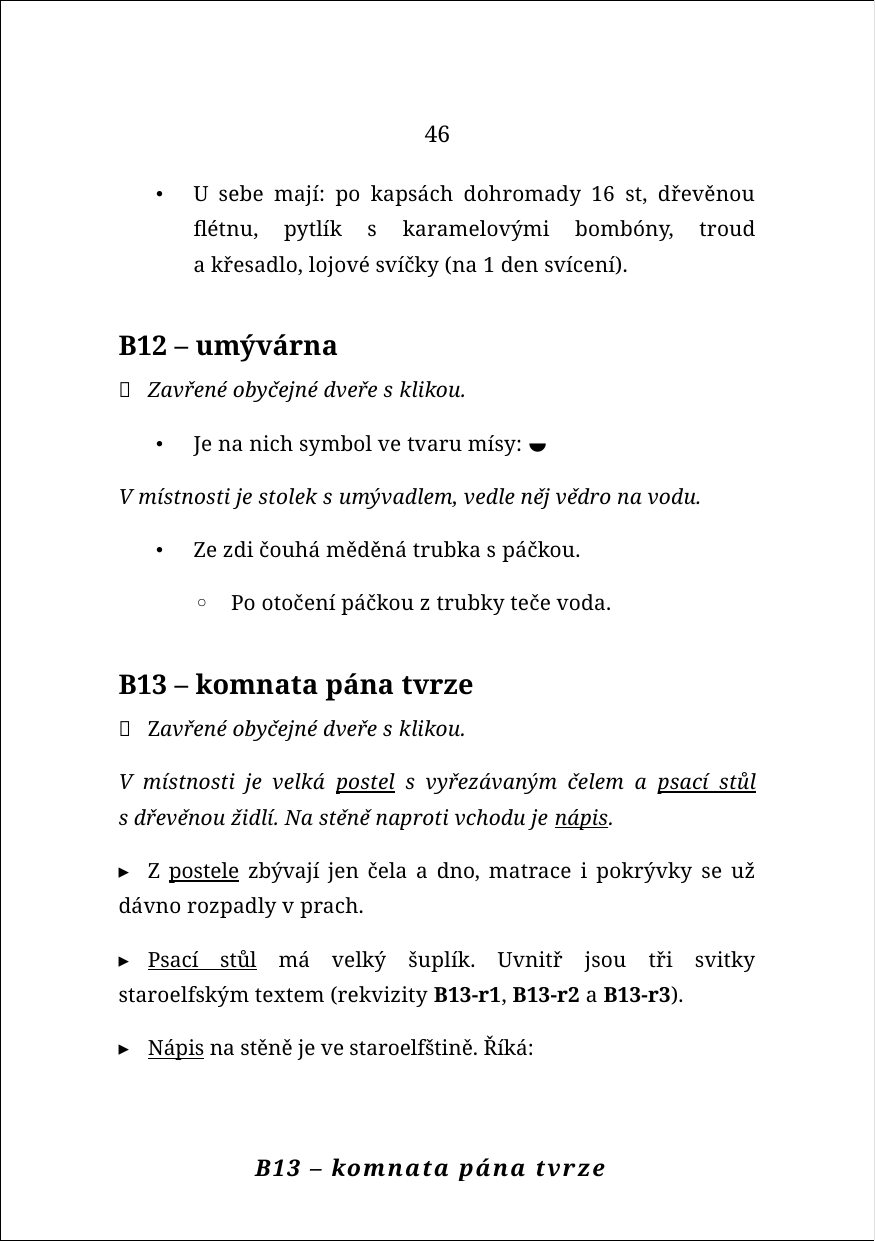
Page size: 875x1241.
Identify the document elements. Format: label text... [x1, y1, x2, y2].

subtitle B13 – komnata pána tvrze [118, 665, 756, 702]
text ▸ Psací stůl má velký šuplík. Uvnitř jsou tři svitky staroelfským textem (rekvizity B13-r1, B13-r2 a⁠ B13-r3). [118, 945, 756, 1009]
text V⁠ místnosti je velká postel s⁠ vyřezávaným čelem a⁠ psací stůl s⁠ dřevěnou židlí. Na stěně naproti vchodu je nápis. [118, 767, 756, 831]
list Po otočení páčkou z⁠ trubky teče voda. [193, 588, 756, 617]
subtitle B12 – umývárna [118, 327, 756, 364]
text 🚪 Zavřené obyčejné dveře s⁠ klikou. [118, 376, 756, 404]
text ▸ Z⁠ postele zbývají jen čela a⁠ dno, matrace i⁠ pokrývky se už dávno rozpadly v⁠ prach. [118, 856, 756, 920]
text ▸ Nápis na stěně je ve staroelfštině. Říká: [118, 1033, 756, 1062]
list Ze zdi čouhá měděná trubka s⁠ páčkou. [156, 535, 756, 564]
text V⁠ místnosti je stolek s⁠ umývadlem, vedle něj vědro na vodu. [118, 482, 756, 510]
list Je na nich symbol ve tvaru mísy: ⯋ [156, 429, 756, 457]
text 🚪 Zavřené obyčejné dveře s⁠ klikou. [118, 714, 756, 742]
list U⁠ sebe mají: po kapsách dohromady 16 st, dřevěnou flétnu, pytlík s⁠ karamelovými bombóny, troud a⁠ křesadlo, lojové svíčky (na 1 den svícení). [156, 179, 756, 278]
